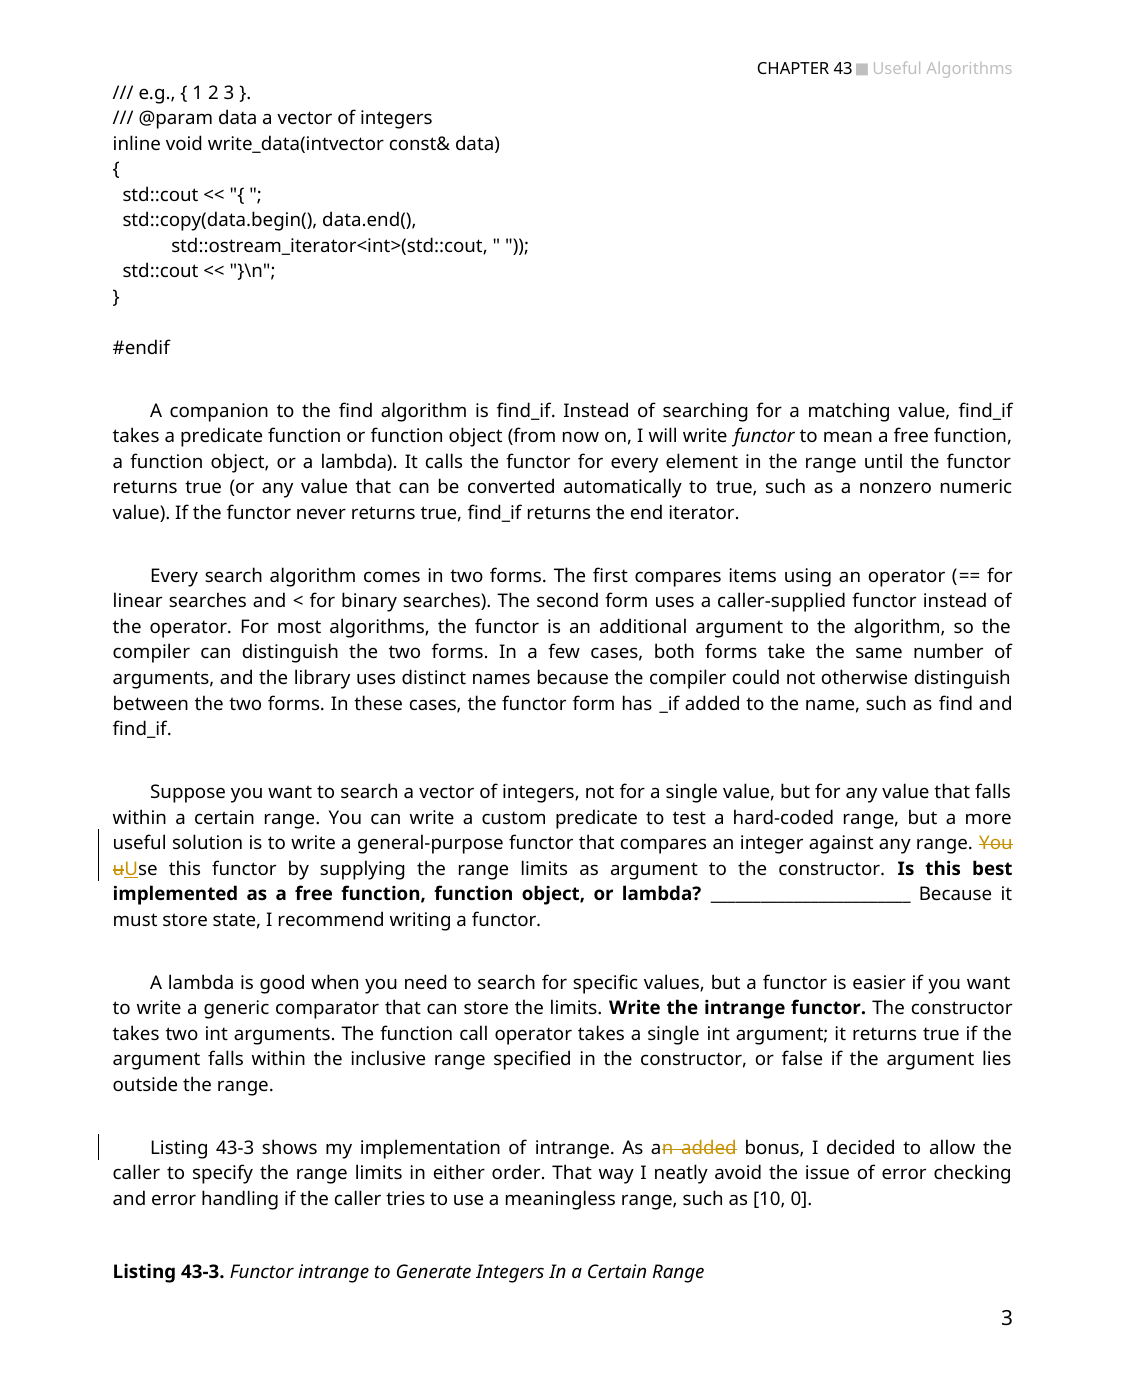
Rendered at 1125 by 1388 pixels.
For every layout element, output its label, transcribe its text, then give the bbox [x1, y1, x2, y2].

text /// e.g., { 1 2 3 }. [112, 79, 1012, 104]
text Listing 43-3 shows my implementation of intrange. As a bonus, I decided to allow the caller to specify the range limits in either order. That way I neatly avoid the issue of error checking and error handling if the caller tries to use a meaningless range, such as [10, 0]. [112, 1134, 1012, 1211]
text } [112, 283, 1012, 309]
text /// @param data a vector of integers [112, 104, 1012, 130]
text std::cout << "{ "; [112, 181, 1012, 207]
text std::cout << "}\n"; [112, 258, 1012, 283]
text { [112, 156, 1012, 181]
text A lambda is good when you need to search for specific values, but a functor is easier if you want to write a generic comparator that can store the limits. Write the intrange functor. The constructor takes two int arguments. The function call operator takes a single int argument; it returns true if the argument falls within the inclusive range specified in the constructor, or false if the argument lies outside the range. [112, 969, 1012, 1097]
text Every search algorithm comes in two forms. The first compares items using an operator (== for linear searches and < for binary searches). The second form uses a caller-supplied functor instead of the operator. For most algorithms, the functor is an additional argument to the algorithm, so the compiler can distinguish the two forms. In a few cases, both forms take the same number of arguments, and the library uses distinct names because the compiler could not otherwise distinguish between the two forms. In these cases, the functor form has _if added to the name, such as find and find_if. [112, 562, 1012, 741]
text Suppose you want to search a vector of integers, not for a single value, but for any value that falls within a certain range. You can write a custom predicate to test a hard-coded range, but a more useful solution is to write a general-purpose functor that compares an integer against any range. Use this functor by supplying the range limits as argument to the constructor. Is this best implemented as a free function, function object, or lambda? ________________________ Because it must store state, I recommend writing a functor. [112, 778, 1012, 932]
text std::ostream_iterator<int>(std::cout, " ")); [112, 232, 1012, 258]
text std::copy(data.begin(), data.end(), [112, 207, 1012, 232]
text A companion to the find algorithm is find_if. Instead of searching for a matching value, find_if takes a predicate function or function object (from now on, I will write functor to mean a free function, a function object, or a lambda). It calls the functor for every element in the range until the functor returns true (or any value that can be converted automatically to true, such as a nonzero numeric value). If the functor never returns true, find_if returns the end iterator. [112, 397, 1012, 525]
text #endif [112, 309, 1012, 360]
text inline void write_data(intvector const& data) [112, 130, 1012, 156]
text Listing 43-3. Functor intrange to Generate Integers In a Certain Range [112, 1259, 1012, 1284]
